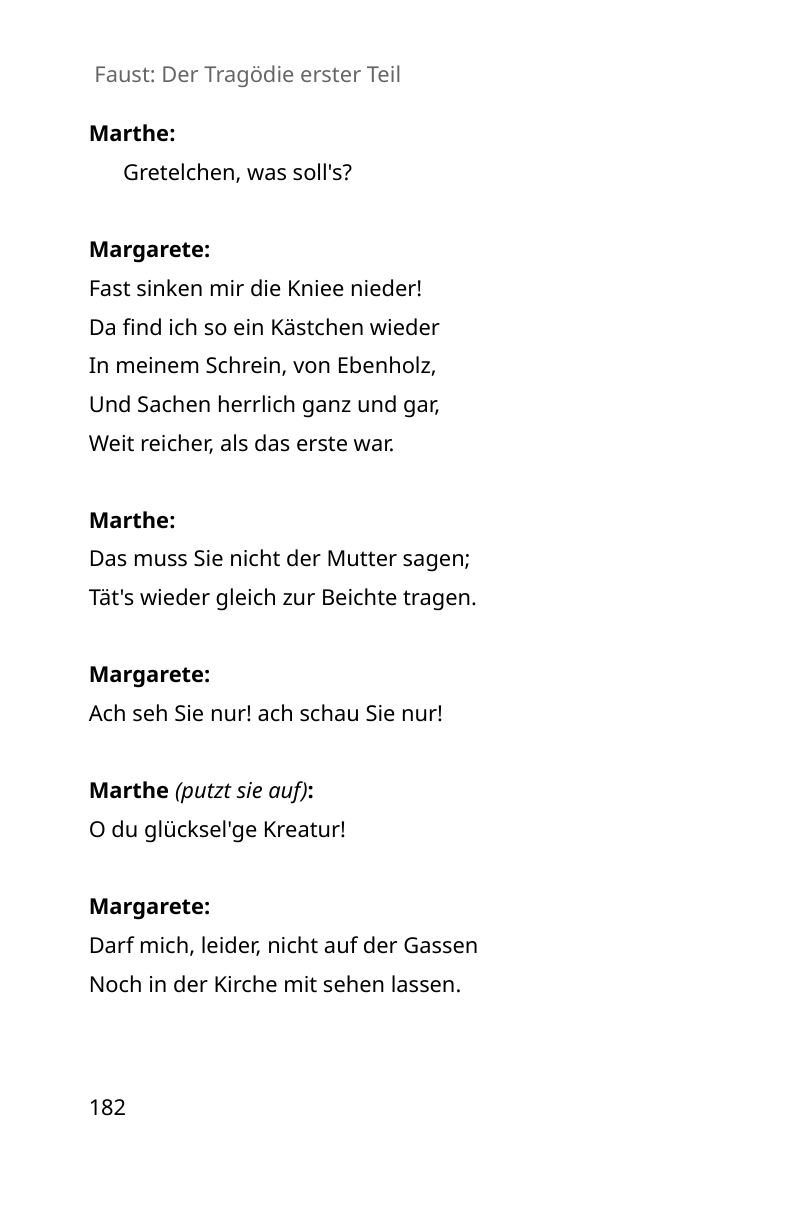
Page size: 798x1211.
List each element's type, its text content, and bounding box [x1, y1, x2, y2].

text Margarete: Darf mich, leider, nicht auf der Gassen Noch in der Kirche mit sehen lassen. [88, 870, 679, 998]
text Marthe: Gretelchen, was soll's? [88, 118, 679, 187]
text Margarete: Fast sinken mir die Kniee nieder! Da find ich so ein Kästchen wieder In meinem Schrein, von Ebenholz, Und Sachen herrlich ganz und gar, Weit reicher, als das erste war. [88, 213, 679, 457]
text Marthe (putzt sie auf): O du glücksel'ge Kreatur! [88, 754, 679, 844]
text Margarete: Ach seh Sie nur! ach schau Sie nur! [88, 638, 679, 728]
text Marthe: Das muss Sie nicht der Mutter sagen; Tät's wieder gleich zur Beichte tragen. [88, 484, 679, 612]
